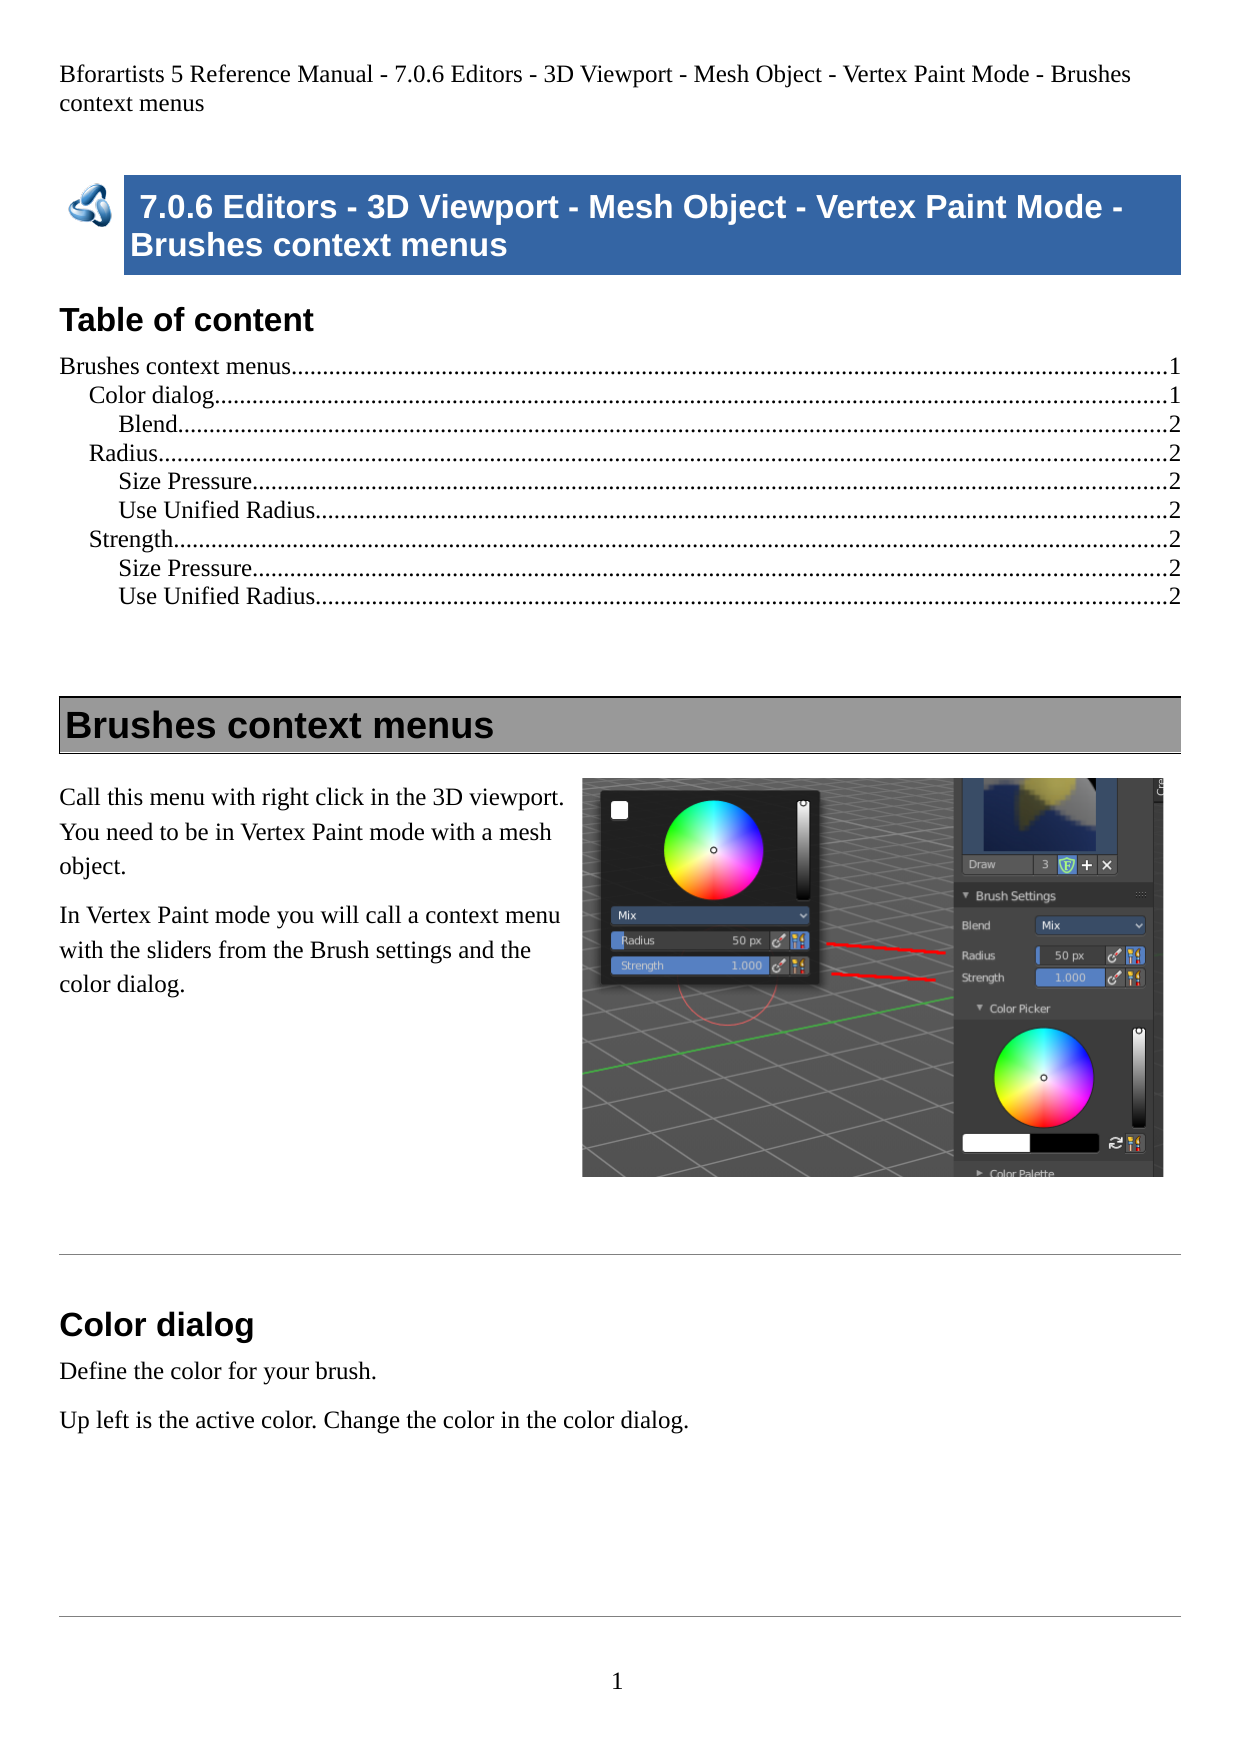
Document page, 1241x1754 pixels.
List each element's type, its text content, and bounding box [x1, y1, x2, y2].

table_header Brushes context menus [60, 698, 1181, 752]
subtitle Table of content [59, 300, 1181, 339]
text In Vertex Paint mode you will call a context menu with the sliders from the Brush settings and the color dialog. [59, 900, 582, 998]
picture [582, 778, 1164, 1177]
text Radius 2 [88, 438, 1181, 466]
table_header [59, 175, 124, 275]
text Brushes context menus 1 [59, 351, 1181, 380]
table_header 7.0.6 Editors - 3D Viewport - Mesh Object - Vertex Paint Mode - Brushes context menus [124, 175, 1181, 275]
text Use Unified Radius 2 [118, 495, 1181, 524]
text Size Pressure 2 [118, 553, 1181, 581]
text Use Unified Radius 2 [118, 581, 1181, 610]
subtitle Color dialog [59, 1305, 1181, 1343]
picture [65, 180, 114, 230]
text Strength 2 [88, 524, 1181, 553]
text Call this menu with right click in the 3D viewport. You need to be in Vertex Paint mode with a mesh object. [59, 782, 582, 880]
text Define the color for your brush. [59, 1356, 1181, 1385]
text Up left is the active color. Change the color in the color dialog. [59, 1405, 1181, 1434]
text Blend 2 [118, 409, 1181, 438]
text Color dialog 1 [88, 380, 1181, 409]
text Size Pressure 2 [118, 466, 1181, 495]
